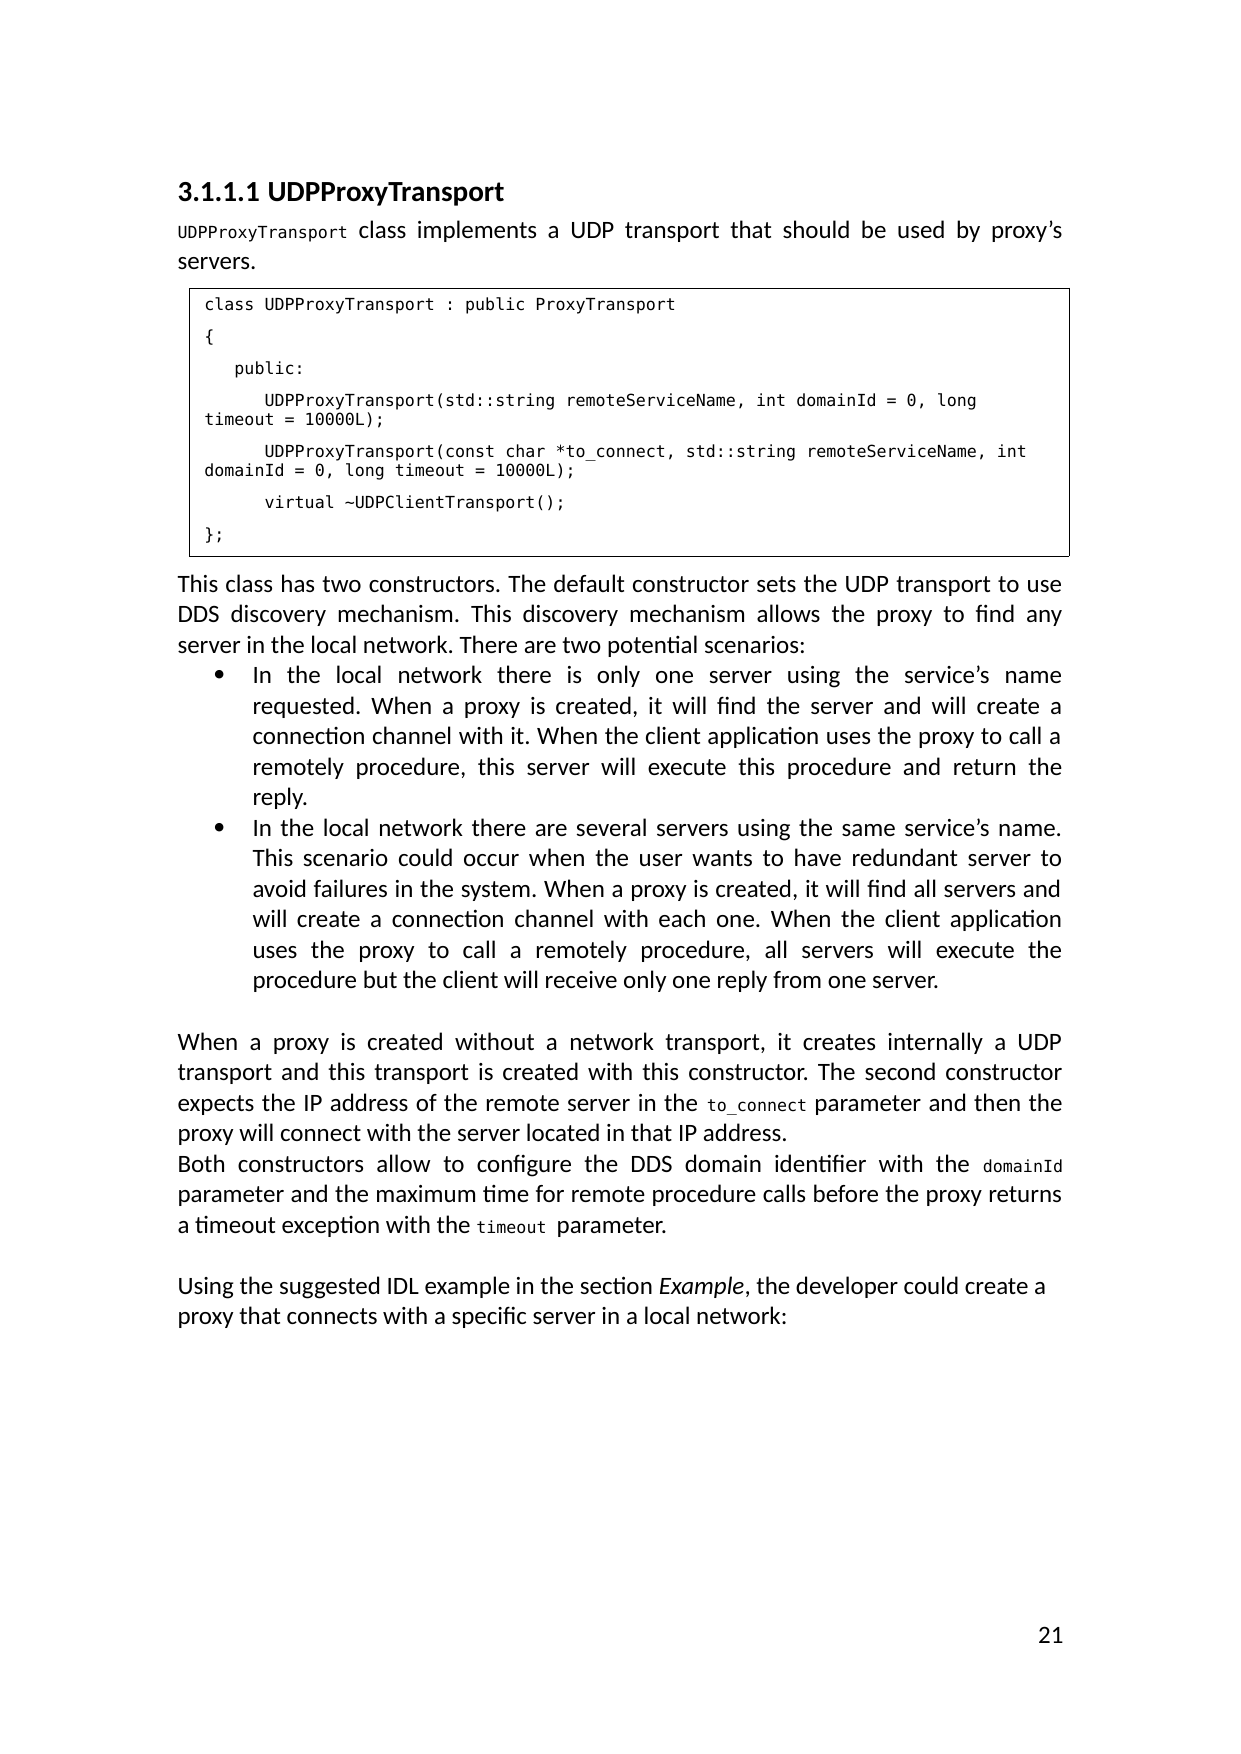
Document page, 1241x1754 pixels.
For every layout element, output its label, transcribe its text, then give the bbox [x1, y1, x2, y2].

text This class has two constructors. The default constructor sets the UDP transport to use DDS discovery mechanism. This discovery mechanism allows the proxy to find any server in the local network. There are two potential scenarios: [177, 568, 1063, 659]
text { [204, 327, 1054, 346]
text class UDPProxyTransport : public ProxyTransport [204, 295, 1054, 314]
text UDPProxyTransport class implements a UDP transport that should be used by proxy’s servers. [177, 214, 1063, 276]
list In the local network there is only one server using the service’s name requested. When a proxy is created, it will find the server and will create a connection channel with it. When the client application uses the proxy to call a remotely procedure, this server will execute this procedure and return the reply. [215, 659, 1063, 812]
text public: [204, 359, 1054, 378]
subtitle UDPProxyTransport [177, 173, 1063, 208]
text virtual ~UDPClientTransport(); [204, 493, 1054, 512]
text Both constructors allow to configure the DDS domain identifier with the domainId parameter and the maximum time for remote procedure calls before the proxy returns a timeout exception with the timeout parameter. [177, 1148, 1063, 1239]
text }; [204, 525, 1054, 544]
text Using the suggested IDL example in the section Example, the developer could create a proxy that connects with a specific server in a local network: [177, 1270, 1063, 1331]
text UDPProxyTransport(std::string remoteServiceName, int domainId = 0, long timeout = 10000L); [204, 391, 1054, 429]
list In the local network there are several servers using the same service’s name. This scenario could occur when the user wants to have redundant server to avoid failures in the system. When a proxy is created, it will find all servers and will create a connection channel with each one. When the client application uses the proxy to call a remotely procedure, all servers will execute the procedure but the client will receive only one reply from one server. [215, 812, 1063, 995]
text When a proxy is created without a network transport, it creates internally a UDP transport and this transport is created with this constructor. The second constructor expects the IP address of the remote server in the to_connect parameter and then the proxy will connect with the server located in that IP address. [177, 1026, 1063, 1148]
text UDPProxyTransport(const char *to_connect, std::string remoteServiceName, int domainId = 0, long timeout = 10000L); [204, 442, 1054, 481]
